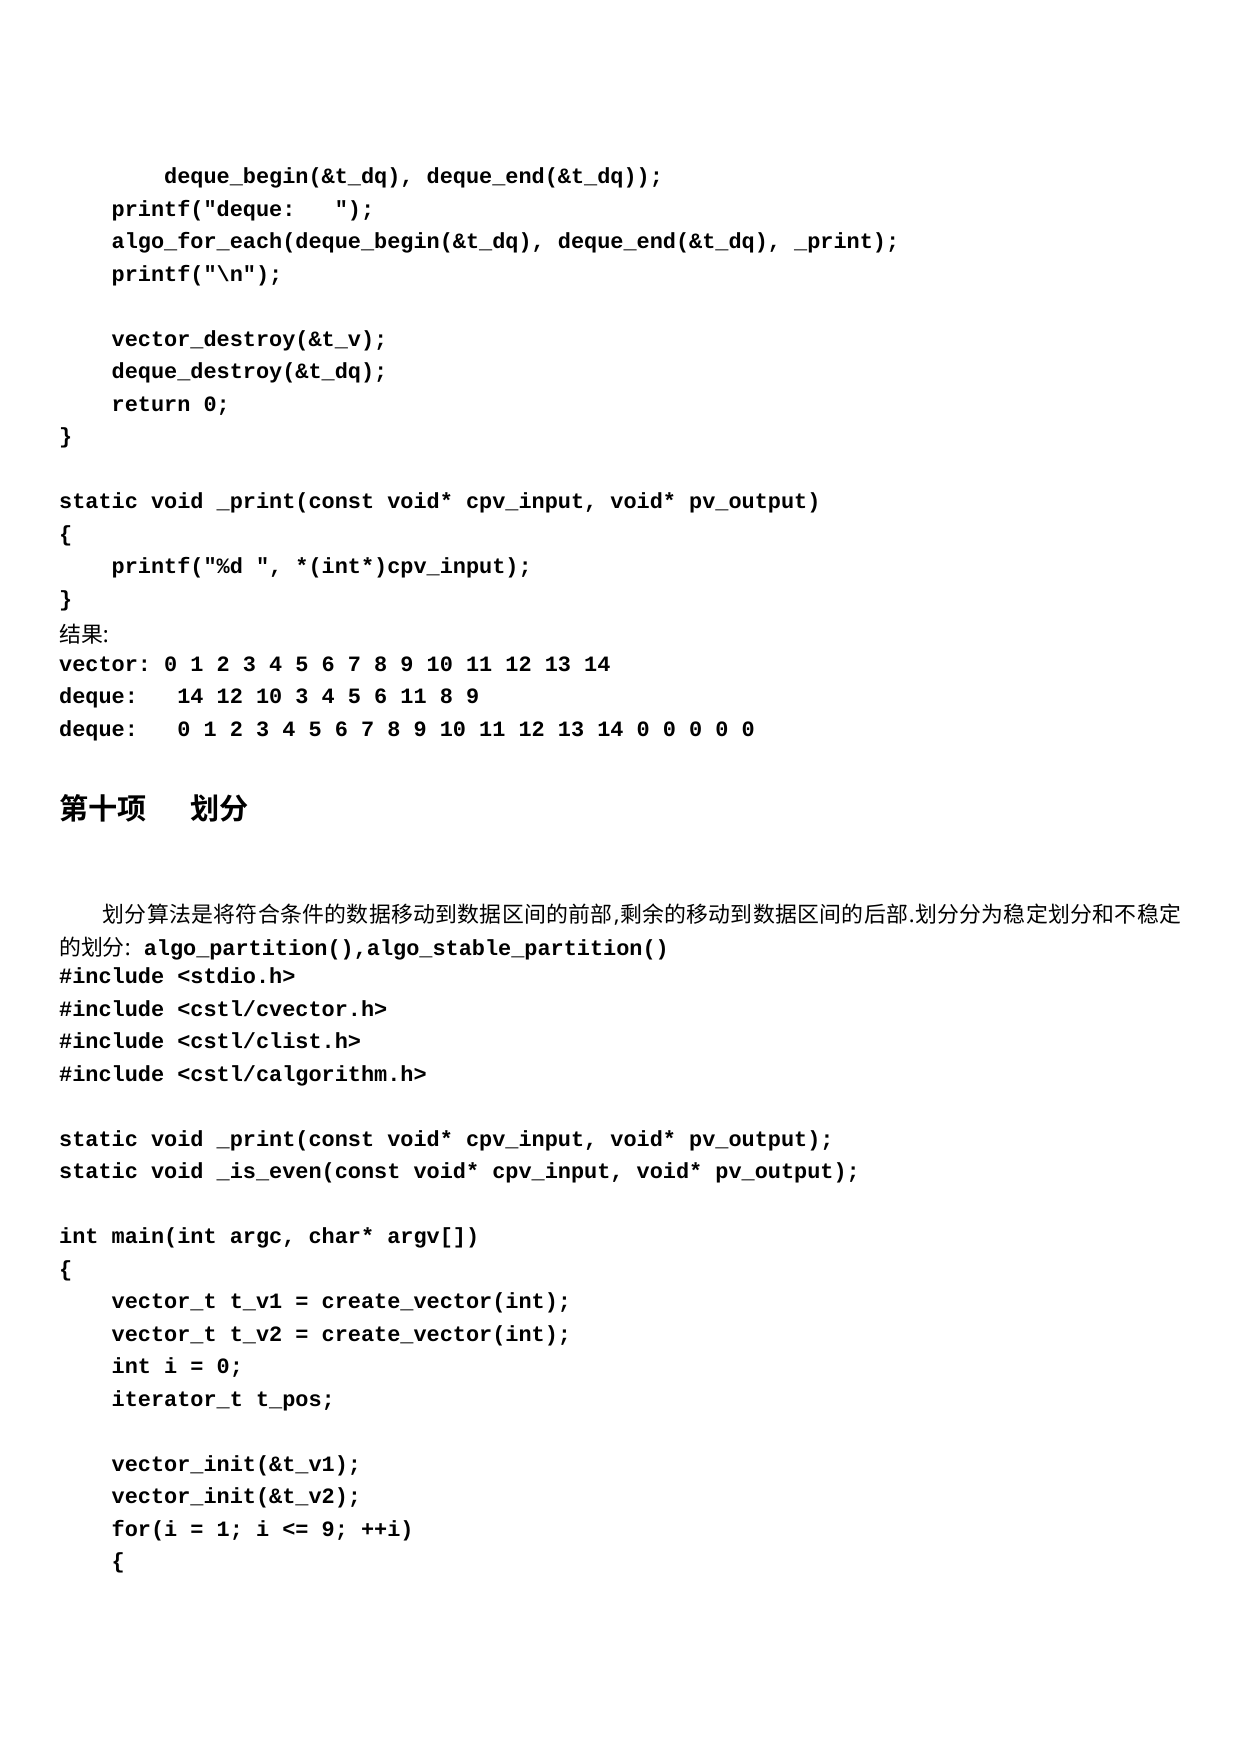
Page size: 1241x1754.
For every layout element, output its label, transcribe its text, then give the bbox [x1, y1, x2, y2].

text int main(int argc, char* argv[]) [59, 1222, 1181, 1254]
text int i = 0; [59, 1352, 1181, 1384]
text { [59, 519, 1181, 552]
text deque_destroy(&t_dq); [59, 357, 1181, 389]
text printf("\n"); [59, 259, 1181, 292]
text for(i = 1; i <= 9; ++i) [59, 1514, 1181, 1547]
text static void _print(const void* cpv_input, void* pv_output); [59, 1124, 1181, 1157]
text deque: 14 12 10 3 4 5 6 11 8 9 [59, 682, 1181, 714]
text printf("%d ", *(int*)cpv_input); [59, 552, 1181, 584]
text printf("deque: "); [59, 194, 1181, 227]
text vector_t t_v2 = create_vector(int); [59, 1319, 1181, 1352]
text 结果: [59, 617, 1181, 649]
text return 0; [59, 389, 1181, 422]
text vector_t t_v1 = create_vector(int); [59, 1287, 1181, 1319]
text #include <cstl/cvector.h> [59, 994, 1181, 1027]
text { [59, 1547, 1181, 1579]
text vector_init(&t_v2); [59, 1482, 1181, 1514]
text static void _is_even(const void* cpv_input, void* pv_output); [59, 1157, 1181, 1189]
text #include <stdio.h> [59, 962, 1181, 994]
subtitle 划分 [59, 774, 1181, 839]
text 划分算法是将符合条件的数据移动到数据区间的前部,剩余的移动到数据区间的后部.划分分为稳定划分和不稳定的划分: algo_partition(),algo_stable_partition() [59, 897, 1181, 962]
text } [59, 422, 1181, 454]
text { [59, 1254, 1181, 1287]
text static void _print(const void* cpv_input, void* pv_output) [59, 487, 1181, 519]
text } [59, 584, 1181, 617]
text iterator_t t_pos; [59, 1384, 1181, 1417]
text deque_begin(&t_dq), deque_end(&t_dq)); [59, 162, 1181, 194]
text #include <cstl/calgorithm.h> [59, 1059, 1181, 1092]
text vector_init(&t_v1); [59, 1449, 1181, 1482]
text vector_destroy(&t_v); [59, 324, 1181, 357]
text #include <cstl/clist.h> [59, 1027, 1181, 1059]
text deque: 0 1 2 3 4 5 6 7 8 9 10 11 12 13 14 0 0 0 0 0 [59, 714, 1181, 747]
text vector: 0 1 2 3 4 5 6 7 8 9 10 11 12 13 14 [59, 649, 1181, 682]
text algo_for_each(deque_begin(&t_dq), deque_end(&t_dq), _print); [59, 227, 1181, 259]
